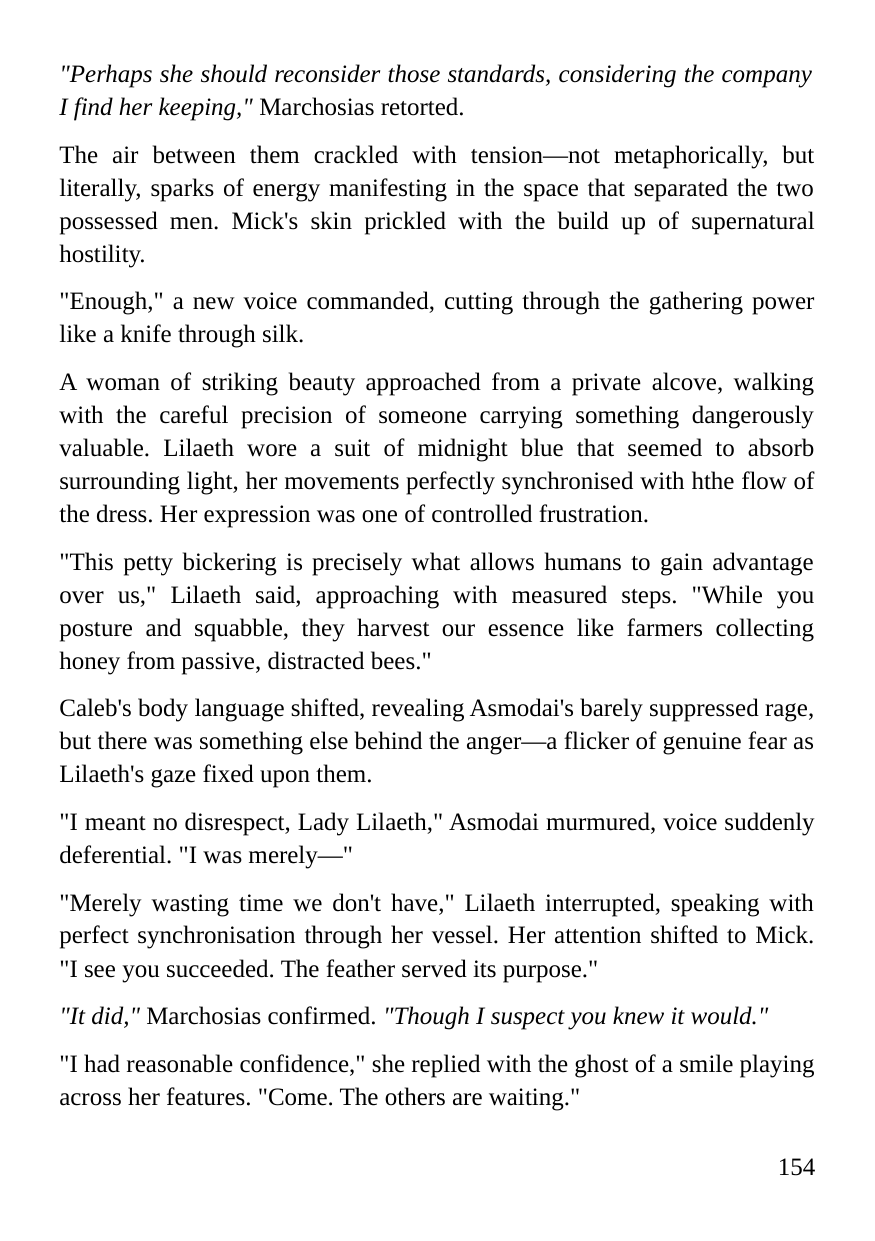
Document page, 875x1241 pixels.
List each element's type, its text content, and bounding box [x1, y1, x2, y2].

text "I meant no disrespect, Lady Lilaeth," Asmodai murmured, voice suddenly deferential. "I was merely—" [59, 807, 815, 869]
text "I had reasonable confidence," she replied with the ghost of a smile playing across her features. "Come. The others are waiting." [59, 1049, 815, 1111]
text "This petty bickering is precisely what allows humans to gain advantage over us," Lilaeth said, approaching with measured steps. "While you posture and squabble, they harvest our essence like farmers collecting honey from passive, distracted bees." [59, 547, 815, 674]
text The air between them crackled with tension—not metaphorically, but literally, sparks of energy manifesting in the space that separated the two possessed men. Mick's skin prickled with the build up of supernatural hostility. [59, 140, 815, 267]
text A woman of striking beauty approached from a private alcove, walking with the careful precision of someone carrying something dangerously valuable. Lilaeth wore a suit of midnight blue that seemed to absorb surrounding light, her movements perfectly synchronised with hthe flow of the dress. Her expression was one of controlled frustration. [59, 367, 815, 528]
text "Enough," a new voice commanded, cutting through the gathering power like a knife through silk. [59, 286, 815, 348]
text "Merely wasting time we don't have," Lilaeth interrupted, speaking with perfect synchronisation through her vessel. Her attention shifted to Mick. "I see you succeeded. The feather served its purpose." [59, 888, 815, 982]
text "Perhaps she should reconsider those standards, considering the company I find her keeping," Marchosias retorted. [59, 59, 815, 121]
text "It did," Marchosias confirmed. "Though I suspect you knew it would." [59, 1001, 815, 1030]
text Caleb's body language shifted, revealing Asmodai's barely suppressed rage, but there was something else behind the anger—a flicker of genuine fear as Lilaeth's gaze fixed upon them. [59, 693, 815, 788]
